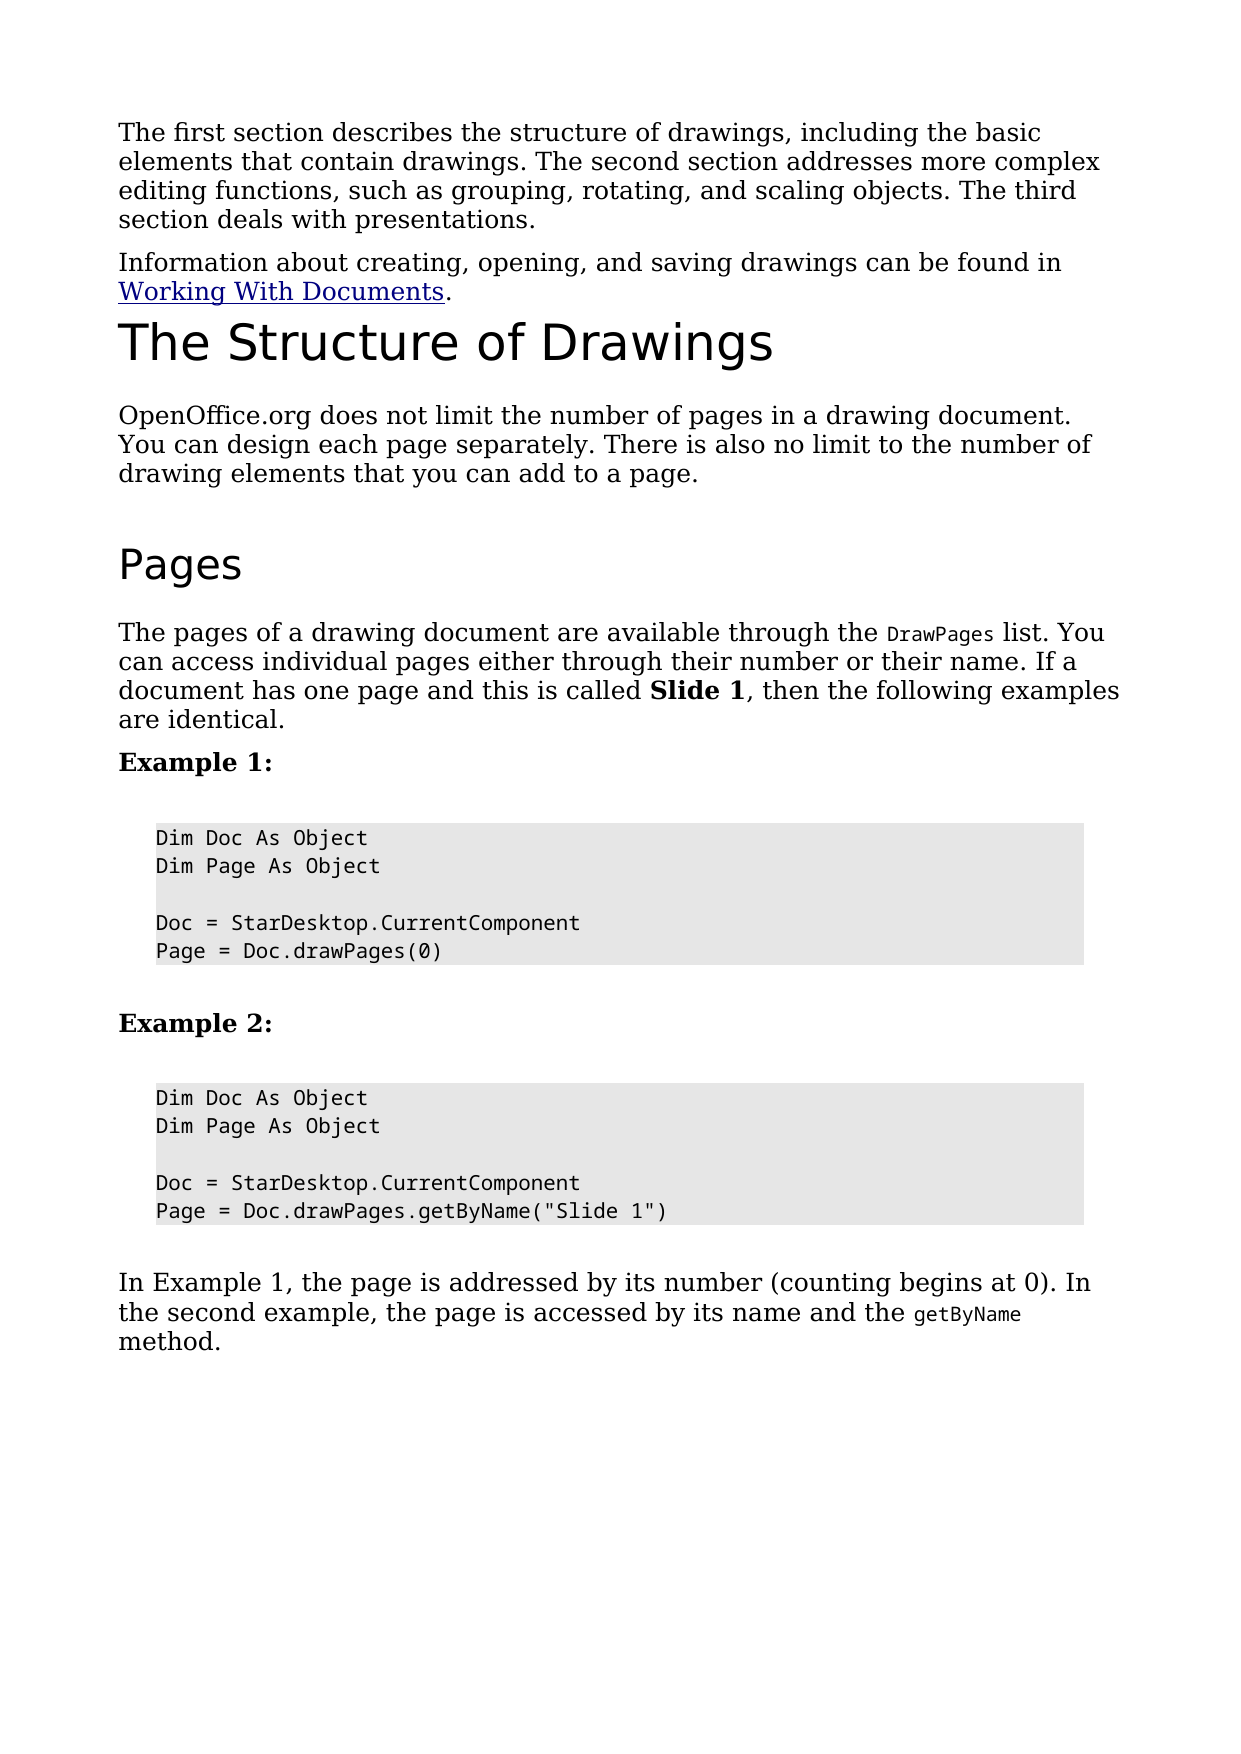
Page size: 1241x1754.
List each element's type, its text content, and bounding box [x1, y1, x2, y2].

text Example 1: [118, 748, 1122, 778]
text Example 2: [118, 1008, 1122, 1038]
subtitle The Structure of Drawings [118, 314, 1122, 372]
text Dim Doc As Object Dim Page As Object Doc = StarDesktop.CurrentComponent Page = Doc.drawPages.getByName("Slide 1") [156, 1083, 1084, 1225]
text Dim Doc As Object Dim Page As Object Doc = StarDesktop.CurrentComponent Page = Doc.drawPages(0) [156, 823, 1084, 965]
text In Example 1, the page is addressed by its number (counting begins at 0). In the second example, the page is accessed by its name and the getByName method. [118, 1269, 1122, 1356]
subtitle Pages [118, 541, 1122, 589]
text The first section describes the structure of drawings, including the basic elements that contain drawings. The second section addresses more complex editing functions, such as grouping, rotating, and scaling objects. The third section deals with presentations. [118, 118, 1122, 235]
text The pages of a drawing document are available through the DrawPages list. You can access individual pages either through their number or their name. If a document has one page and this is called Slide 1, then the following examples are identical. [118, 618, 1122, 735]
text OpenOffice.org does not limit the number of pages in a drawing document. You can design each page separately. There is also no limit to the number of drawing elements that you can add to a page. [118, 401, 1122, 488]
text Information about creating, opening, and saving drawings can be found in Working With Documents. [118, 248, 1122, 307]
